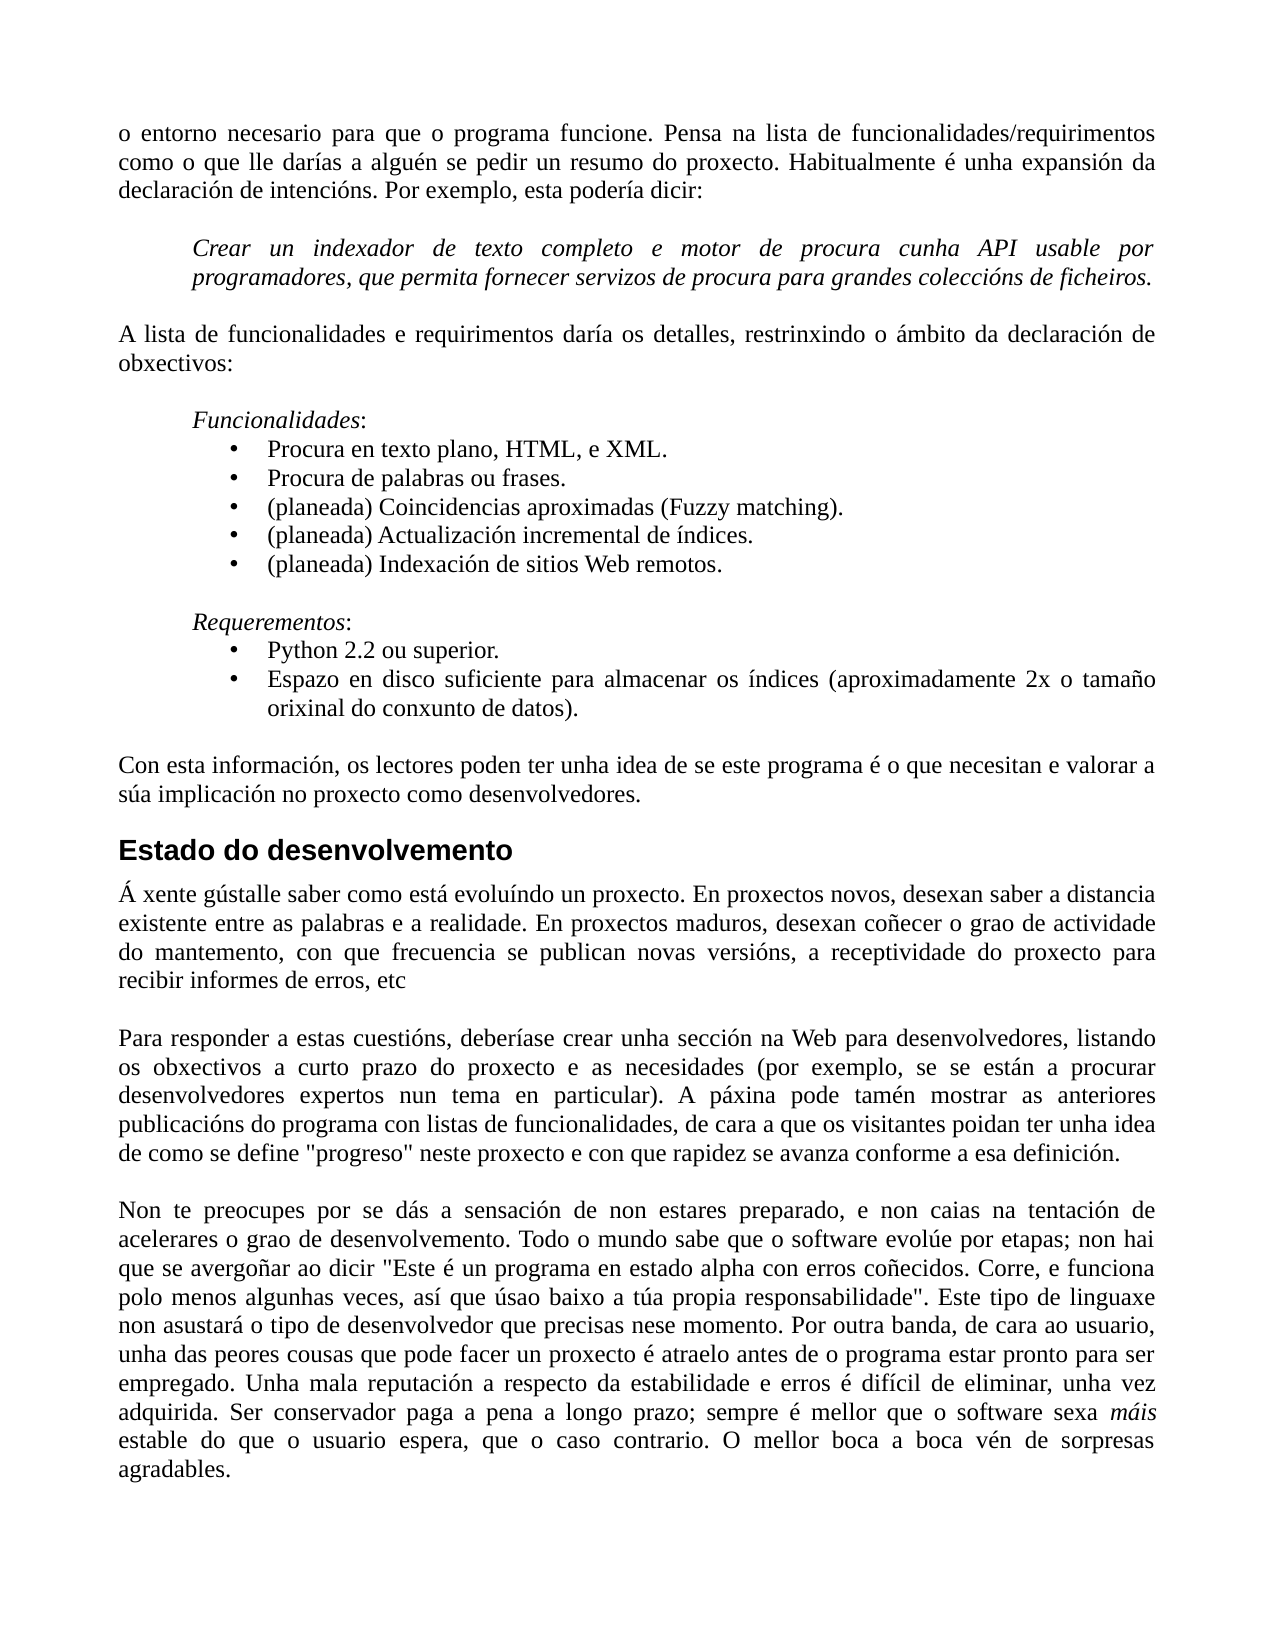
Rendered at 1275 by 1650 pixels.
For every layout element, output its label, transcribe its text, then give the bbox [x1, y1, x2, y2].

text Para responder a estas cuestións, deberíase crear unha sección na Web para desenvolvedores, listando os obxectivos a curto prazo do proxecto e as necesidades (por exemplo, se se están a procurar desenvolvedores expertos nun tema en particular). A páxina pode tamén mostrar as anteriores publicacións do programa con listas de funcionalidades, de cara a que os visitantes poidan ter unha idea de como se define "progreso" neste proxecto e con que rapidez se avanza conforme a esa definición. [118, 1023, 1157, 1167]
subtitle Estado do desenvolvemento [118, 833, 1157, 867]
list (planeada) Coincidencias aproximadas (Fuzzy matching). [229, 492, 1157, 521]
list (planeada) Indexación de sitios Web remotos. [229, 549, 1157, 578]
list Espazo en disco suficiente para almacenar os índices (aproximadamente 2x o tamaño orixinal do conxunto de datos). [229, 664, 1157, 722]
text Crear un indexador de texto completo e motor de procura cunha API usable por programadores, que permita fornecer servizos de procura para grandes coleccións de ficheiros. [192, 233, 1157, 291]
text o entorno necesario para que o programa funcione. Pensa na lista de funcionalidades/requirimentos como o que lle darías a alguén se pedir un resumo do proxecto. Habitualmente é unha expansión da declaración de intencións. Por exemplo, esta podería dicir: [118, 118, 1157, 204]
list Procura en texto plano, HTML, e XML. [229, 434, 1157, 463]
list Python 2.2 ou superior. [229, 636, 1157, 664]
list Procura de palabras ou frases. [229, 463, 1157, 492]
text A lista de funcionalidades e requirimentos daría os detalles, restrinxindo o ámbito da declaración de obxectivos: [118, 319, 1157, 377]
list (planeada) Actualización incremental de índices. [229, 521, 1157, 549]
text Requerementos: [192, 607, 1157, 636]
text Funcionalidades: [192, 406, 1157, 434]
text Non te preocupes por se dás a sensación de non estares preparado, e non caias na tentación de acelerares o grao de desenvolvemento. Todo o mundo sabe que o software evolúe por etapas; non hai que se avergoñar ao dicir "Este é un programa en estado alpha con erros coñecidos. Corre, e funciona polo menos algunhas veces, así que úsao baixo a túa propia responsabilidade". Este tipo de linguaxe non asustará o tipo de desenvolvedor que precisas nese momento. Por outra banda, de cara ao usuario, unha das peores cousas que pode facer un proxecto é atraelo antes de o programa estar pronto para ser empregado. Unha mala reputación a respecto da estabilidade e erros é difícil de eliminar, unha vez adquirida. Ser conservador paga a pena a longo prazo; sempre é mellor que o software sexa máis estable do que o usuario espera, que o caso contrario. O mellor boca a boca vén de sorpresas agradables. [118, 1195, 1157, 1483]
text Á xente gústalle saber como está evoluíndo un proxecto. En proxectos novos, desexan saber a distancia existente entre as palabras e a realidade. En proxectos maduros, desexan coñecer o grao de actividade do mantemento, con que frecuencia se publican novas versións, a receptividade do proxecto para recibir informes de erros, etc [118, 879, 1157, 994]
text Con esta información, os lectores poden ter unha idea de se este programa é o que necesitan e valorar a súa implicación no proxecto como desenvolvedores. [118, 751, 1157, 808]
